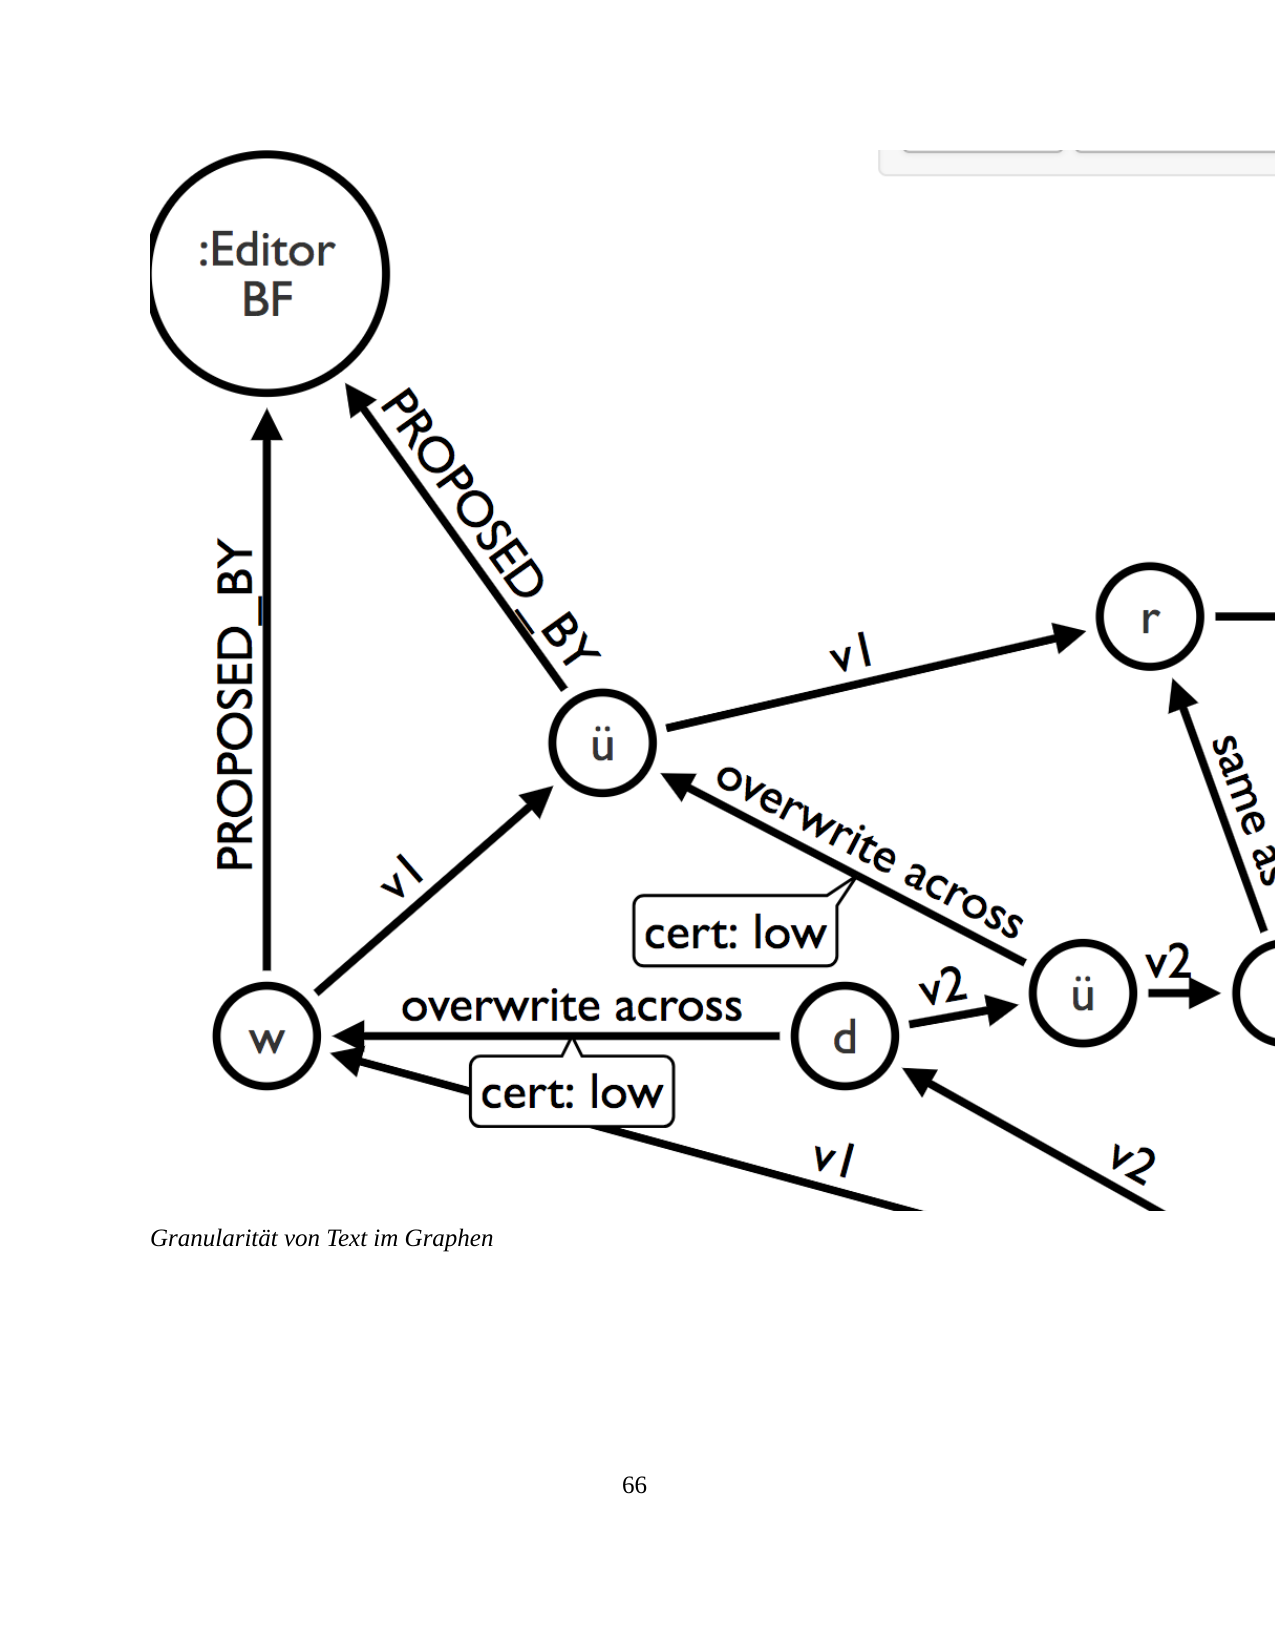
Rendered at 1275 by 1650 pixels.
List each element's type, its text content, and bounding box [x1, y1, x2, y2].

text Granularität von Text im Graphen [150, 1223, 1125, 1252]
picture [150, 150, 1275, 1211]
